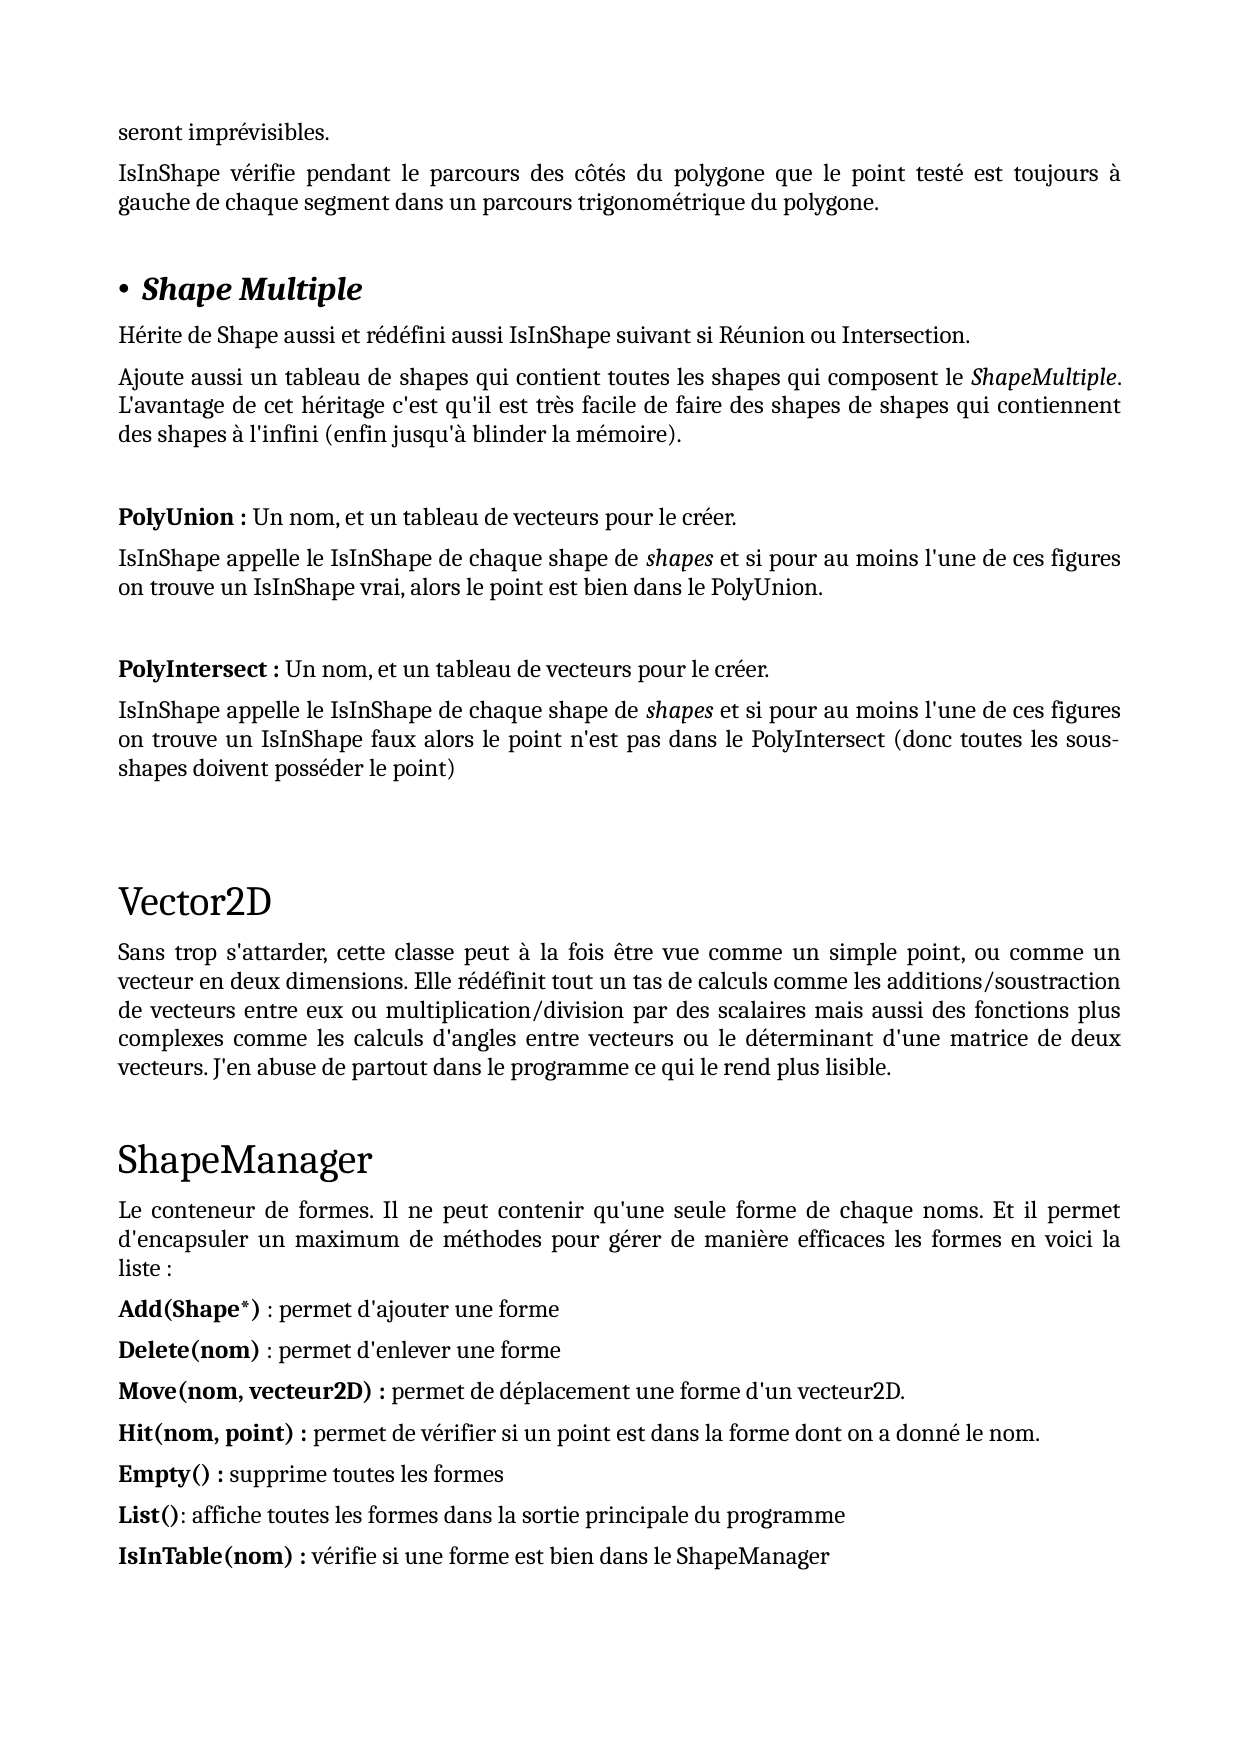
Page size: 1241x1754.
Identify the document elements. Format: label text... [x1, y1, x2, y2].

text IsInTable(nom) : vérifie si une forme est bien dans le ShapeManager [118, 1542, 1122, 1571]
text Add(Shape*) : permet d'ajouter une forme [118, 1295, 1122, 1323]
text PolyUnion : Un nom, et un tableau de vecteurs pour le créer. [118, 503, 1122, 531]
text seront imprévisibles. [118, 118, 1122, 147]
text Sans trop s'attarder, cette classe peut à la fois être vue comme un simple point, ou comme un vecteur en deux dimensions. Elle rédéfinit tout un tas de calculs comme les additions/soustraction de vecteurs entre eux ou multiplication/division par des scalaires mais aussi des fonctions plus complexes comme les calculs d'angles entre vecteurs ou le déterminant d'une matrice de deux vecteurs. J'en abuse de partout dans le programme ce qui le rend plus lisible. [118, 938, 1122, 1082]
text IsInShape appelle le IsInShape de chaque shape de shapes et si pour au moins l'une de ces figures on trouve un IsInShape vrai, alors le point est bien dans le PolyUnion. [118, 544, 1122, 601]
text Ajoute aussi un tableau de shapes qui contient toutes les shapes qui composent le ShapeMultiple. L'avantage de cet héritage c'est qu'il est très facile de faire des shapes de shapes qui contiennent des shapes à l'infini (enfin jusqu'à blinder la mémoire). [118, 363, 1122, 449]
subtitle Shape Multiple [118, 271, 1122, 309]
text PolyIntersect : Un nom, et un tableau de vecteurs pour le créer. [118, 655, 1122, 684]
subtitle ShapeManager [118, 1136, 1122, 1183]
text Le conteneur de formes. Il ne peut contenir qu'une seule forme de chaque noms. Et il permet d'encapsuler un maximum de méthodes pour gérer de manière efficaces les formes en voici la liste : [118, 1196, 1122, 1282]
text List(): affiche toutes les formes dans la sortie principale du programme [118, 1501, 1122, 1530]
text Delete(nom) : permet d'enlever une forme [118, 1336, 1122, 1365]
subtitle Vector2D [118, 878, 1122, 926]
text Move(nom, vecteur2D) : permet de déplacement une forme d'un vecteur2D. [118, 1377, 1122, 1406]
text IsInShape appelle le IsInShape de chaque shape de shapes et si pour au moins l'une de ces figures on trouve un IsInShape faux alors le point n'est pas dans le PolyIntersect (donc toutes les sous-shapes doivent posséder le point) [118, 696, 1122, 783]
text IsInShape vérifie pendant le parcours des côtés du polygone que le point testé est toujours à gauche de chaque segment dans un parcours trigonométrique du polygone. [118, 159, 1122, 217]
text Empty() : supprime toutes les formes [118, 1460, 1122, 1488]
text Hérite de Shape aussi et rédéfini aussi IsInShape suivant si Réunion ou Intersection. [118, 321, 1122, 350]
text Hit(nom, point) : permet de vérifier si un point est dans la forme dont on a donné le nom. [118, 1418, 1122, 1447]
